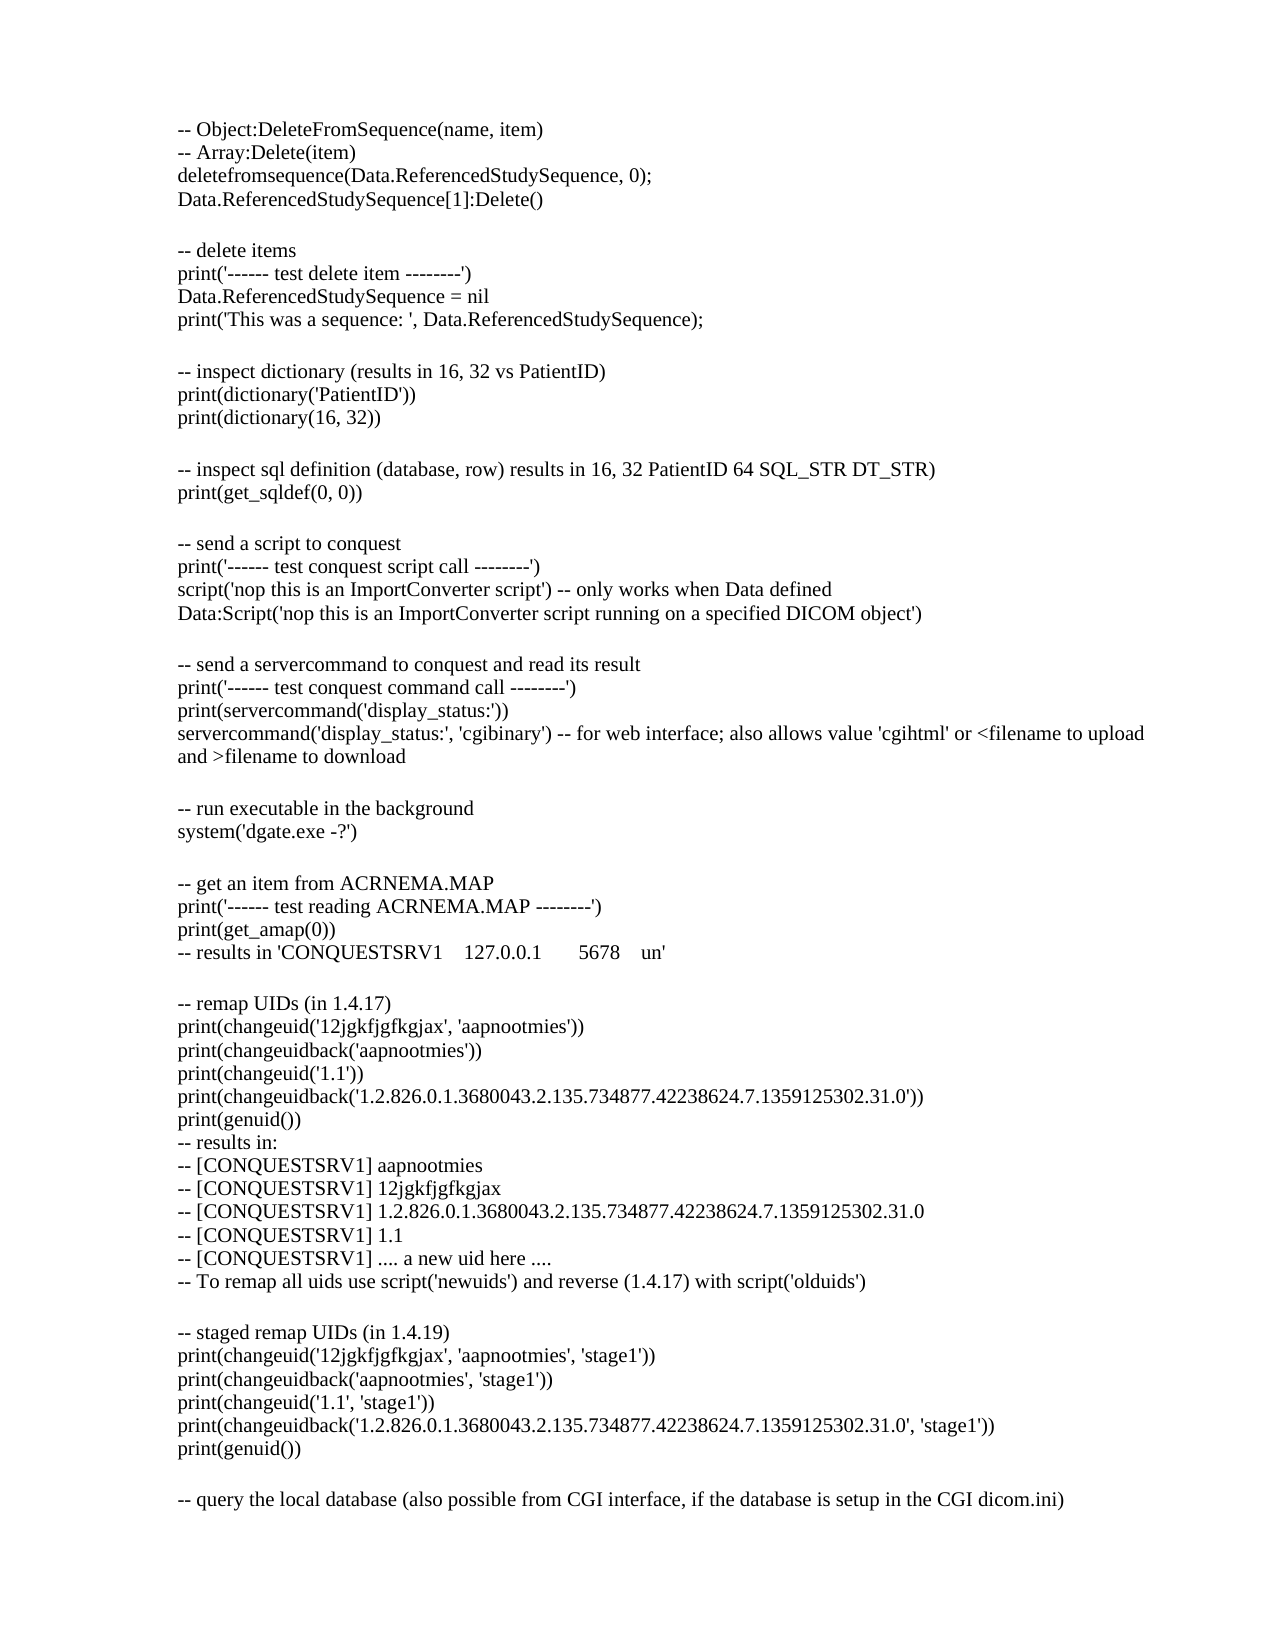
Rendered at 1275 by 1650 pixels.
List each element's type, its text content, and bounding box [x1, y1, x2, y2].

list -- delete items [177, 239, 1157, 262]
list Data:Script('nop this is an ImportConverter script running on a specified DICOM object') [177, 601, 1157, 624]
list -- [CONQUESTSRV1] 12jgkfjgfkgjax [177, 1177, 1157, 1200]
list print(dictionary(16, 32)) [177, 406, 1157, 429]
list print(servercommand('display_status:')) [177, 699, 1157, 722]
list servercommand('display_status:', 'cgibinary') -- for web interface; also allows value 'cgihtml' or <filename to upload and >filename to download [177, 722, 1157, 768]
list -- Object:DeleteFromSequence(name, item) [177, 118, 1157, 141]
list -- Array:Delete(item) [177, 141, 1157, 164]
list -- [CONQUESTSRV1] aapnootmies [177, 1154, 1157, 1177]
list -- inspect dictionary (results in 16, 32 vs PatientID) [177, 360, 1157, 383]
list -- [CONQUESTSRV1] 1.1 [177, 1223, 1157, 1247]
list deletefromsequence(Data.ReferencedStudySequence, 0); [177, 164, 1157, 187]
list print('------ test delete item --------') [177, 262, 1157, 285]
list print(genuid()) [177, 1108, 1157, 1131]
list -- To remap all uids use script('newuids') and reverse (1.4.17) with script('olduids') [177, 1270, 1157, 1293]
list system('dgate.exe -?') [177, 820, 1157, 843]
list -- send a servercommand to conquest and read its result [177, 653, 1157, 676]
list -- remap UIDs (in 1.4.17) [177, 992, 1157, 1015]
list print(changeuid('1.1')) [177, 1062, 1157, 1085]
list -- [CONQUESTSRV1] 1.2.826.0.1.3680043.2.135.734877.42238624.7.1359125302.31.0 [177, 1200, 1157, 1223]
list -- send a script to conquest [177, 532, 1157, 555]
list Data.ReferencedStudySequence[1]:Delete() [177, 187, 1157, 211]
list print(dictionary('PatientID')) [177, 383, 1157, 406]
list print(changeuidback('1.2.826.0.1.3680043.2.135.734877.42238624.7.1359125302.31.0')) [177, 1085, 1157, 1108]
list print(changeuid('12jgkfjgfkgjax', 'aapnootmies')) [177, 1015, 1157, 1038]
list -- results in: [177, 1131, 1157, 1154]
list Data.ReferencedStudySequence = nil [177, 285, 1157, 308]
list print(get_sqldef(0, 0)) [177, 481, 1157, 504]
list print('------ test conquest script call --------') [177, 555, 1157, 578]
list print(changeuidback('aapnootmies', 'stage1')) [177, 1367, 1157, 1391]
list print('------ test conquest command call --------') [177, 676, 1157, 699]
list print(changeuid('1.1', 'stage1')) [177, 1391, 1157, 1414]
list -- run executable in the background [177, 797, 1157, 820]
list -- get an item from ACRNEMA.MAP [177, 871, 1157, 894]
list print('This was a sequence: ', Data.ReferencedStudySequence); [177, 308, 1157, 331]
list print(get_amap(0)) [177, 918, 1157, 941]
list -- results in 'CONQUESTSRV1 127.0.0.1 5678 un' [177, 941, 1157, 964]
list -- query the local database (also possible from CGI interface, if the database is setup in the CGI dicom.ini) [177, 1488, 1157, 1511]
list print(genuid()) [177, 1437, 1157, 1460]
list -- staged remap UIDs (in 1.4.19) [177, 1321, 1157, 1344]
list script('nop this is an ImportConverter script') -- only works when Data defined [177, 578, 1157, 601]
list -- [CONQUESTSRV1] .... a new uid here .... [177, 1247, 1157, 1270]
list print('------ test reading ACRNEMA.MAP --------') [177, 894, 1157, 918]
list -- inspect sql definition (database, row) results in 16, 32 PatientID 64 SQL_STR DT_STR) [177, 457, 1157, 481]
list print(changeuid('12jgkfjgfkgjax', 'aapnootmies', 'stage1')) [177, 1344, 1157, 1367]
list print(changeuidback('1.2.826.0.1.3680043.2.135.734877.42238624.7.1359125302.31.0', 'stage1')) [177, 1414, 1157, 1437]
list print(changeuidback('aapnootmies')) [177, 1038, 1157, 1062]
